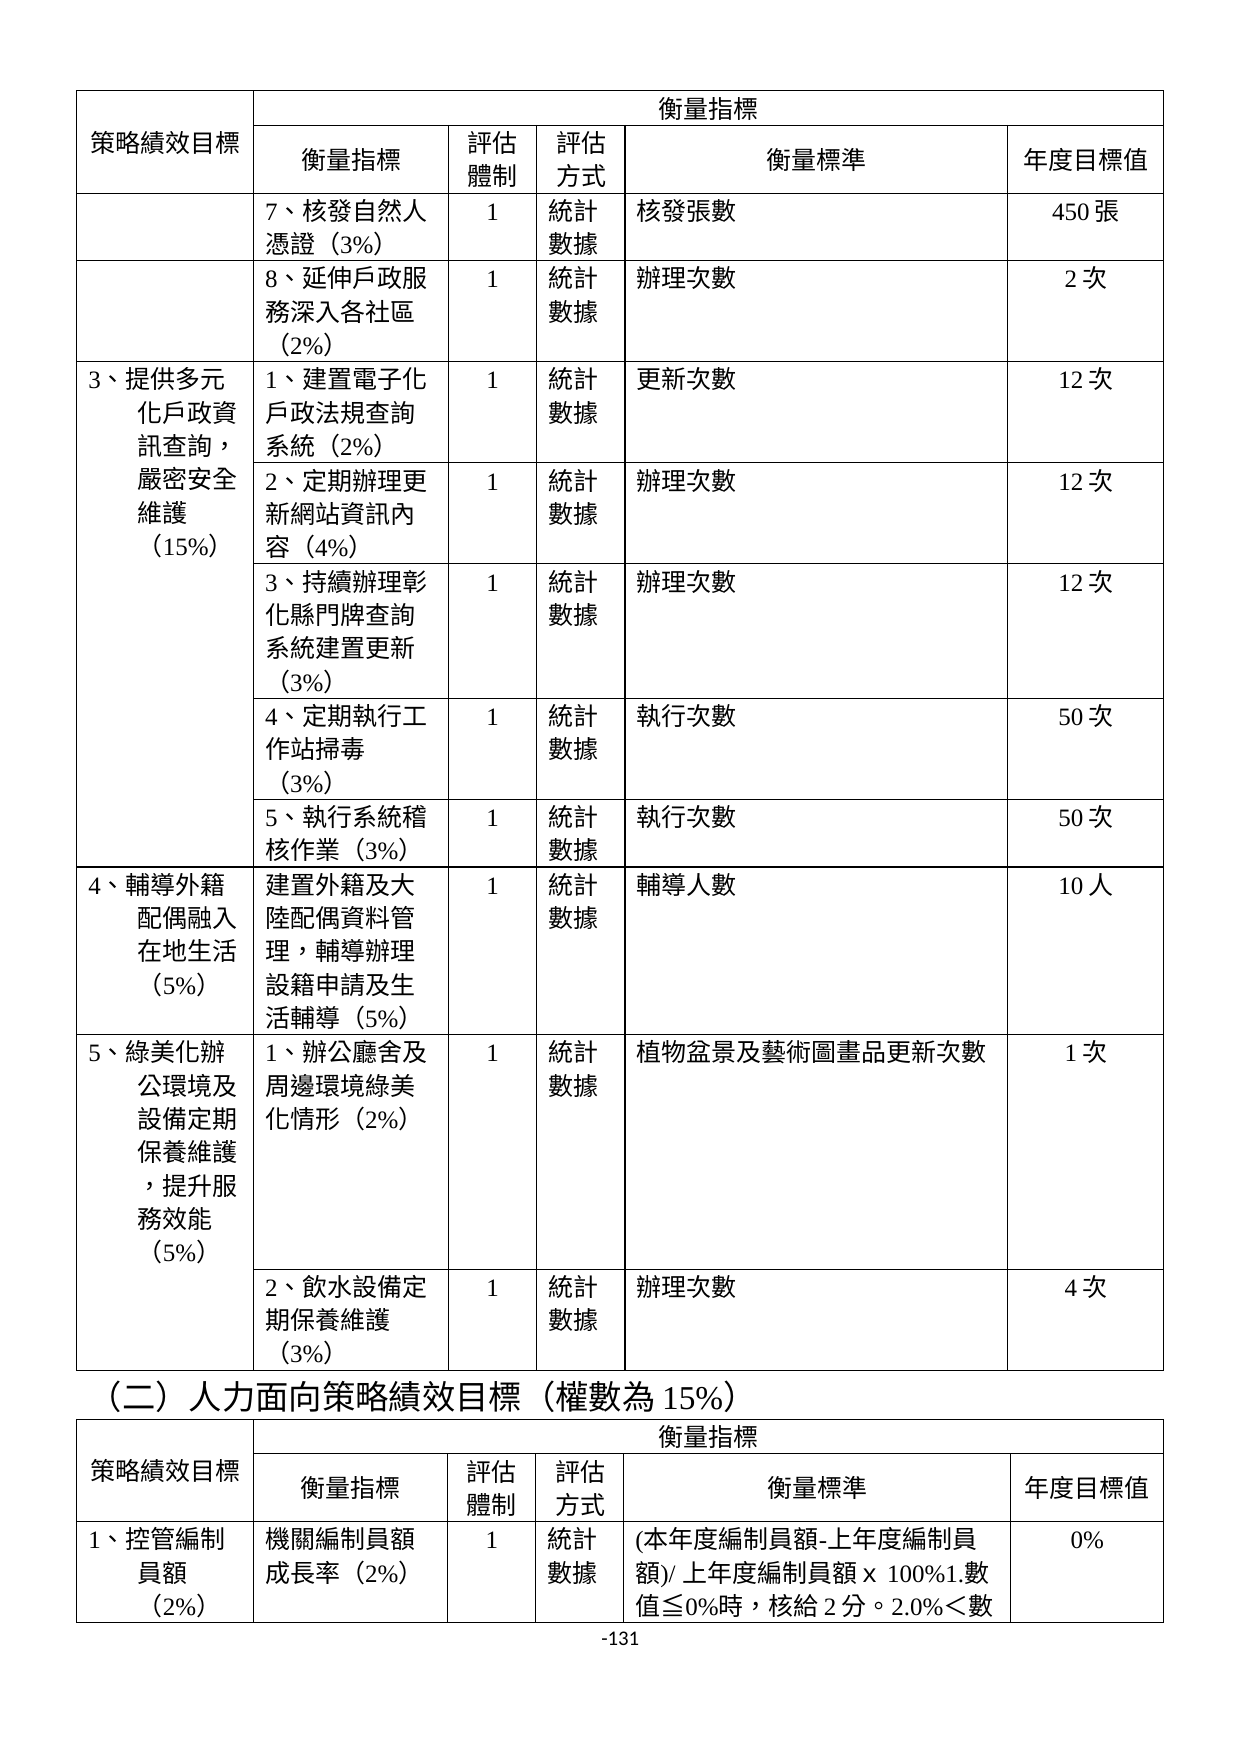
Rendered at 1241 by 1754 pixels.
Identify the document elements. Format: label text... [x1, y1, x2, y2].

table_cell 1 [449, 463, 536, 563]
table_cell 2、定期辦理更新網站資訊內容（4%） [254, 463, 448, 563]
table_cell 1 [449, 362, 536, 462]
table_cell 核發張數 [626, 194, 1007, 260]
table_cell [77, 261, 253, 361]
table_cell 50次 [1008, 699, 1163, 799]
table_cell 統計數據 [537, 868, 624, 1034]
table_cell 衡量標準 [626, 126, 1007, 192]
table_cell 10人 [1008, 868, 1163, 1034]
table_cell 更新次數 [626, 362, 1007, 462]
table_cell 評估體制 [449, 126, 536, 192]
table_cell 機關編制員額成長率（2%） [254, 1522, 447, 1622]
table_cell 統計數據 [537, 261, 624, 361]
table_cell 5、執行系統稽核作業（3%） [254, 800, 448, 866]
table_cell 統計數據 [537, 1270, 624, 1369]
table_cell 4、定期執行工作站掃毒（3%） [254, 699, 448, 799]
table_cell 輔導人數 [626, 868, 1007, 1034]
table_cell 1 [449, 261, 536, 361]
table_cell 1、建置電子化戶政法規查詢系統（2%） [254, 362, 448, 462]
table_cell 12次 [1008, 564, 1163, 698]
table_cell 12次 [1008, 463, 1163, 563]
table_cell 植物盆景及藝術圖畫品更新次數 [626, 1035, 1007, 1268]
table_cell 0% [1011, 1522, 1163, 1622]
text （二）人力面向策略績效目標（權數為15%） [88, 1371, 1152, 1419]
table_cell 提供多元化戶政資訊查詢，嚴密安全維護（15%） [77, 362, 253, 866]
table_cell 統計數據 [537, 699, 624, 799]
table_cell 1次 [1008, 1035, 1163, 1268]
table_cell 1 [449, 699, 536, 799]
table_cell 統計數據 [537, 564, 624, 698]
table_cell 2次 [1008, 261, 1163, 361]
table_cell 2、飲水設備定期保養維護（3%） [254, 1270, 448, 1369]
table_cell 1 [449, 800, 536, 866]
table_cell 1 [448, 1522, 535, 1622]
table_cell 1 [449, 194, 536, 260]
table_cell 7、核發自然人憑證（3%） [254, 194, 448, 260]
table_cell 統計數據 [537, 1035, 624, 1268]
table_cell 輔導外籍配偶融入在地生活（5%） [77, 868, 253, 1034]
table_cell 辦理次數 [626, 463, 1007, 563]
table_cell 1、辦公廳舍及周邊環境綠美化情形（2%） [254, 1035, 448, 1268]
table_cell 統計數據 [537, 194, 624, 260]
table_cell 1 [449, 564, 536, 698]
table_cell 年度目標值 [1011, 1454, 1163, 1521]
table_cell 450張 [1008, 194, 1163, 260]
table_header 策略績效目標 [77, 91, 253, 192]
table_header 策略績效目標 [77, 1420, 253, 1521]
table_cell 50次 [1008, 800, 1163, 866]
table_cell 12次 [1008, 362, 1163, 462]
table_cell 執行次數 [626, 800, 1007, 866]
table_cell 評估方式 [536, 1454, 623, 1521]
table_cell 評估體制 [448, 1454, 535, 1521]
table_cell 3、持續辦理彰化縣門牌查詢系統建置更新（3%） [254, 564, 448, 698]
table_cell 統計數據 [536, 1522, 623, 1622]
table_cell 1 [449, 1035, 536, 1268]
table_cell 執行次數 [626, 699, 1007, 799]
table_cell 評估方式 [537, 126, 624, 192]
table_cell (本年度編制員額-上年度編制員額)/ 上年度編制員額ｘ100%1.數值≦0%時，核給2分。2.0%＜數 [624, 1522, 1010, 1622]
table_cell 辦理次數 [626, 564, 1007, 698]
table_cell 統計數據 [537, 800, 624, 866]
table_cell 建置外籍及大陸配偶資料管理，輔導辦理設籍申請及生活輔導（5%） [254, 868, 448, 1034]
table_cell 統計數據 [537, 362, 624, 462]
table_cell [77, 1269, 253, 1369]
table_cell 綠美化辦公環境及設備定期保養維護，提升服務效能（5%） [77, 1035, 253, 1268]
table_cell 控管編制員額（2%） [77, 1522, 253, 1622]
table_cell 4次 [1008, 1270, 1163, 1369]
table_cell 年度目標值 [1008, 126, 1163, 192]
table_cell 1 [449, 1270, 536, 1369]
table_cell 統計數據 [537, 463, 624, 563]
table_cell 辦理次數 [626, 1270, 1007, 1369]
table_header 衡量指標 [254, 1420, 1163, 1453]
table_cell [77, 194, 253, 260]
table_cell 1 [449, 868, 536, 1034]
table_cell 衡量指標 [254, 1454, 447, 1521]
table_cell 8、延伸戶政服務深入各社區（2%） [254, 261, 448, 361]
table_cell 衡量標準 [624, 1454, 1010, 1521]
table_cell 衡量指標 [254, 126, 448, 192]
table_header 衡量指標 [254, 91, 1163, 125]
table_cell 辦理次數 [626, 261, 1007, 361]
